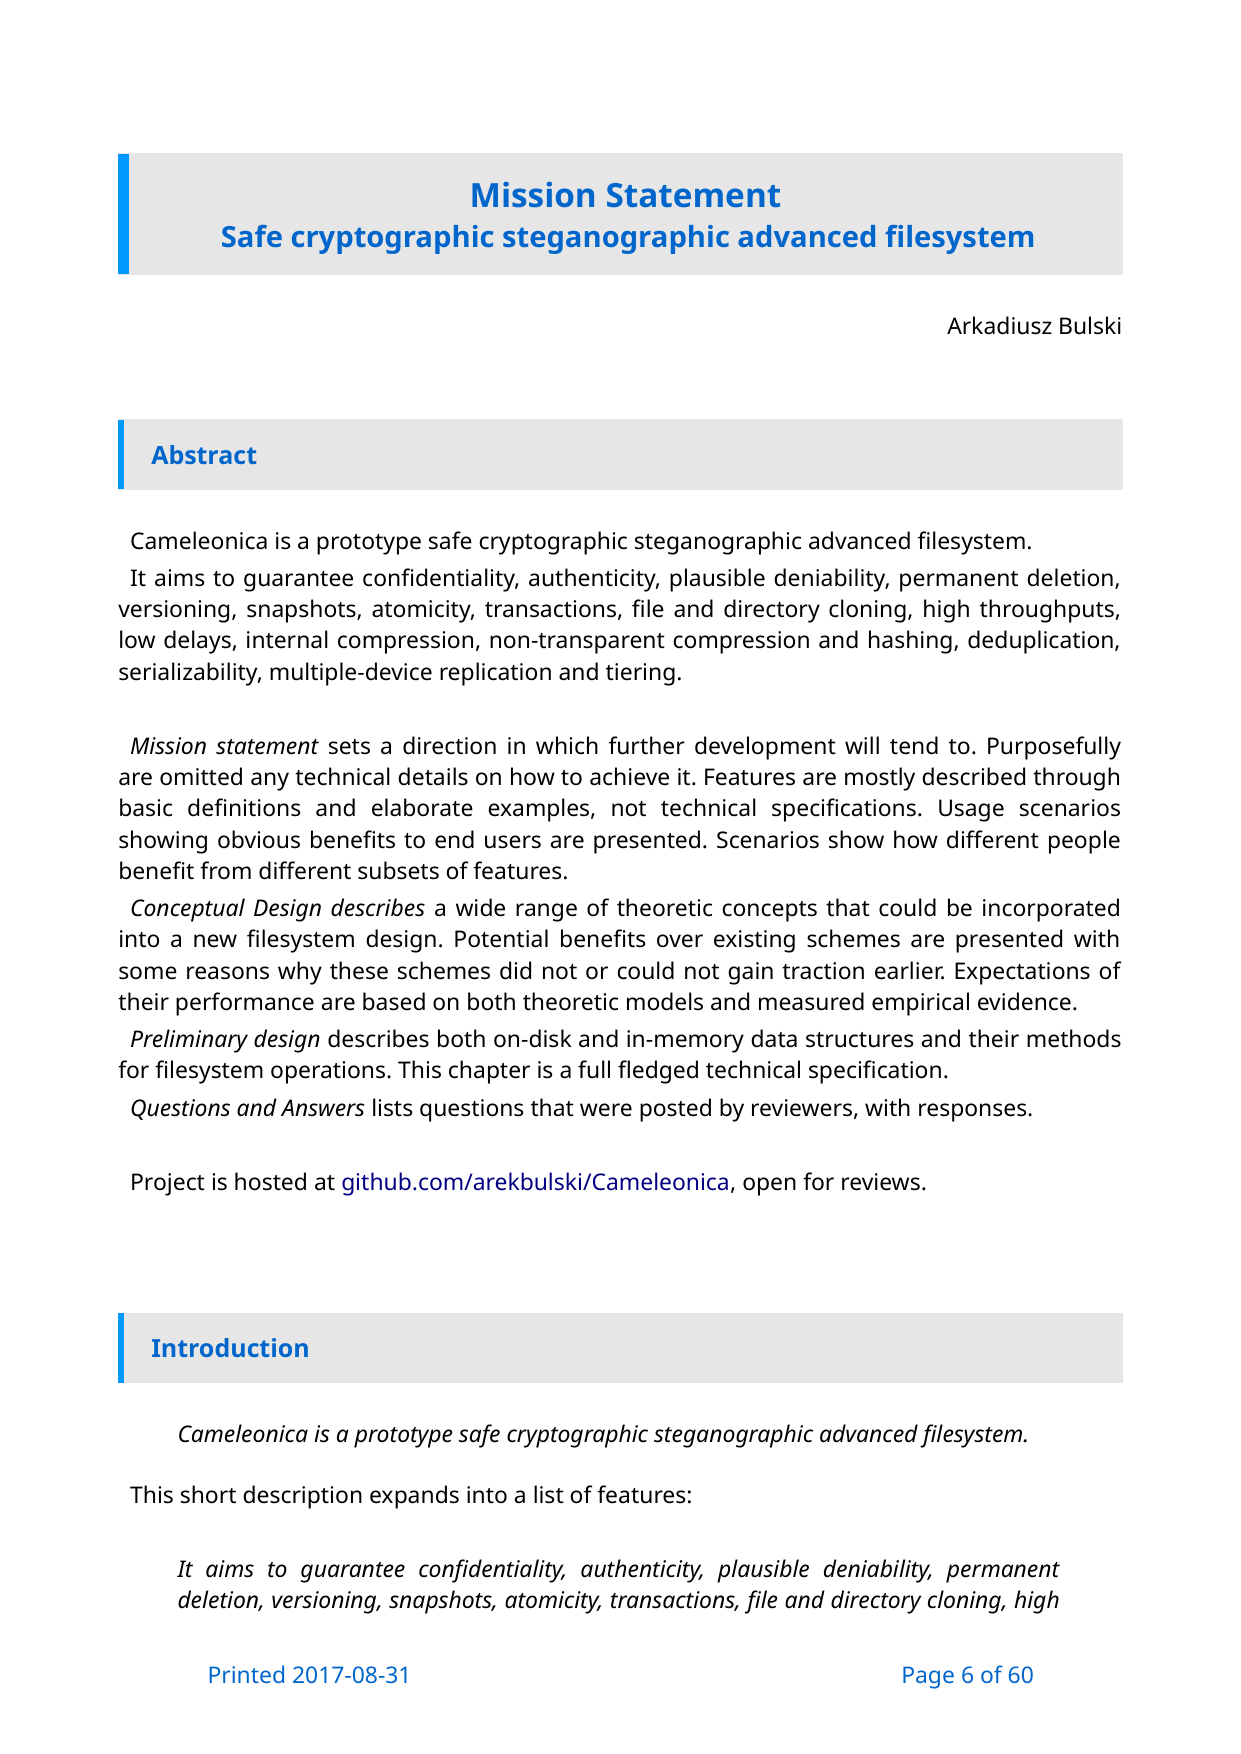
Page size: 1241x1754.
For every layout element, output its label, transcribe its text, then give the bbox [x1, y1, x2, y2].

text Cameleonica is a prototype safe cryptographic steganographic advanced filesystem. [177, 1418, 1063, 1449]
text Project is hosted at github.com/arekbulski/Cameleonica, open for reviews. [118, 1166, 1122, 1197]
subtitle Mission Statement Safe cryptographic steganographic advanced filesystem [129, 155, 1122, 274]
text Preliminary design describes both on-disk and in-memory data structures and their methods for filesystem operations. This chapter is a full fledged technical specification. [118, 1023, 1122, 1086]
text It aims to guarantee confidentiality, authenticity, plausible deniability, permanent deletion, versioning, snapshots, atomicity, transactions, file and directory cloning, high [177, 1553, 1063, 1616]
subtitle Introduction [124, 1314, 1122, 1382]
text Mission statement sets a direction in which further development will tend to. Purposefully are omitted any technical details on how to achieve it. Features are mostly described through basic definitions and elaborate examples, not technical specifications. Usage scenarios showing obvious benefits to end users are presented. Scenarios show how different people benefit from different subsets of features. [118, 730, 1122, 886]
text Arkadiusz Bulski [118, 310, 1122, 341]
text It aims to guarantee confidentiality, authenticity, plausible deniability, permanent deletion, versioning, snapshots, atomicity, transactions, file and directory cloning, high throughputs, low delays, internal compression, non-transparent compression and hashing, deduplication, serializability, multiple-device replication and tiering. [118, 562, 1122, 687]
subtitle Abstract [124, 421, 1122, 489]
text This short description expands into a list of features: [118, 1479, 1122, 1510]
text Conceptual Design describes a wide range of theoretic concepts that could be incorporated into a new filesystem design. Potential benefits over existing schemes are presented with some reasons why these schemes did not or could not gain traction earlier. Expectations of their performance are based on both theoretic models and measured empirical evidence. [118, 892, 1122, 1017]
text Cameleonica is a prototype safe cryptographic steganographic advanced filesystem. [118, 524, 1122, 556]
text Questions and Answers lists questions that were posted by reviewers, with responses. [118, 1091, 1122, 1123]
